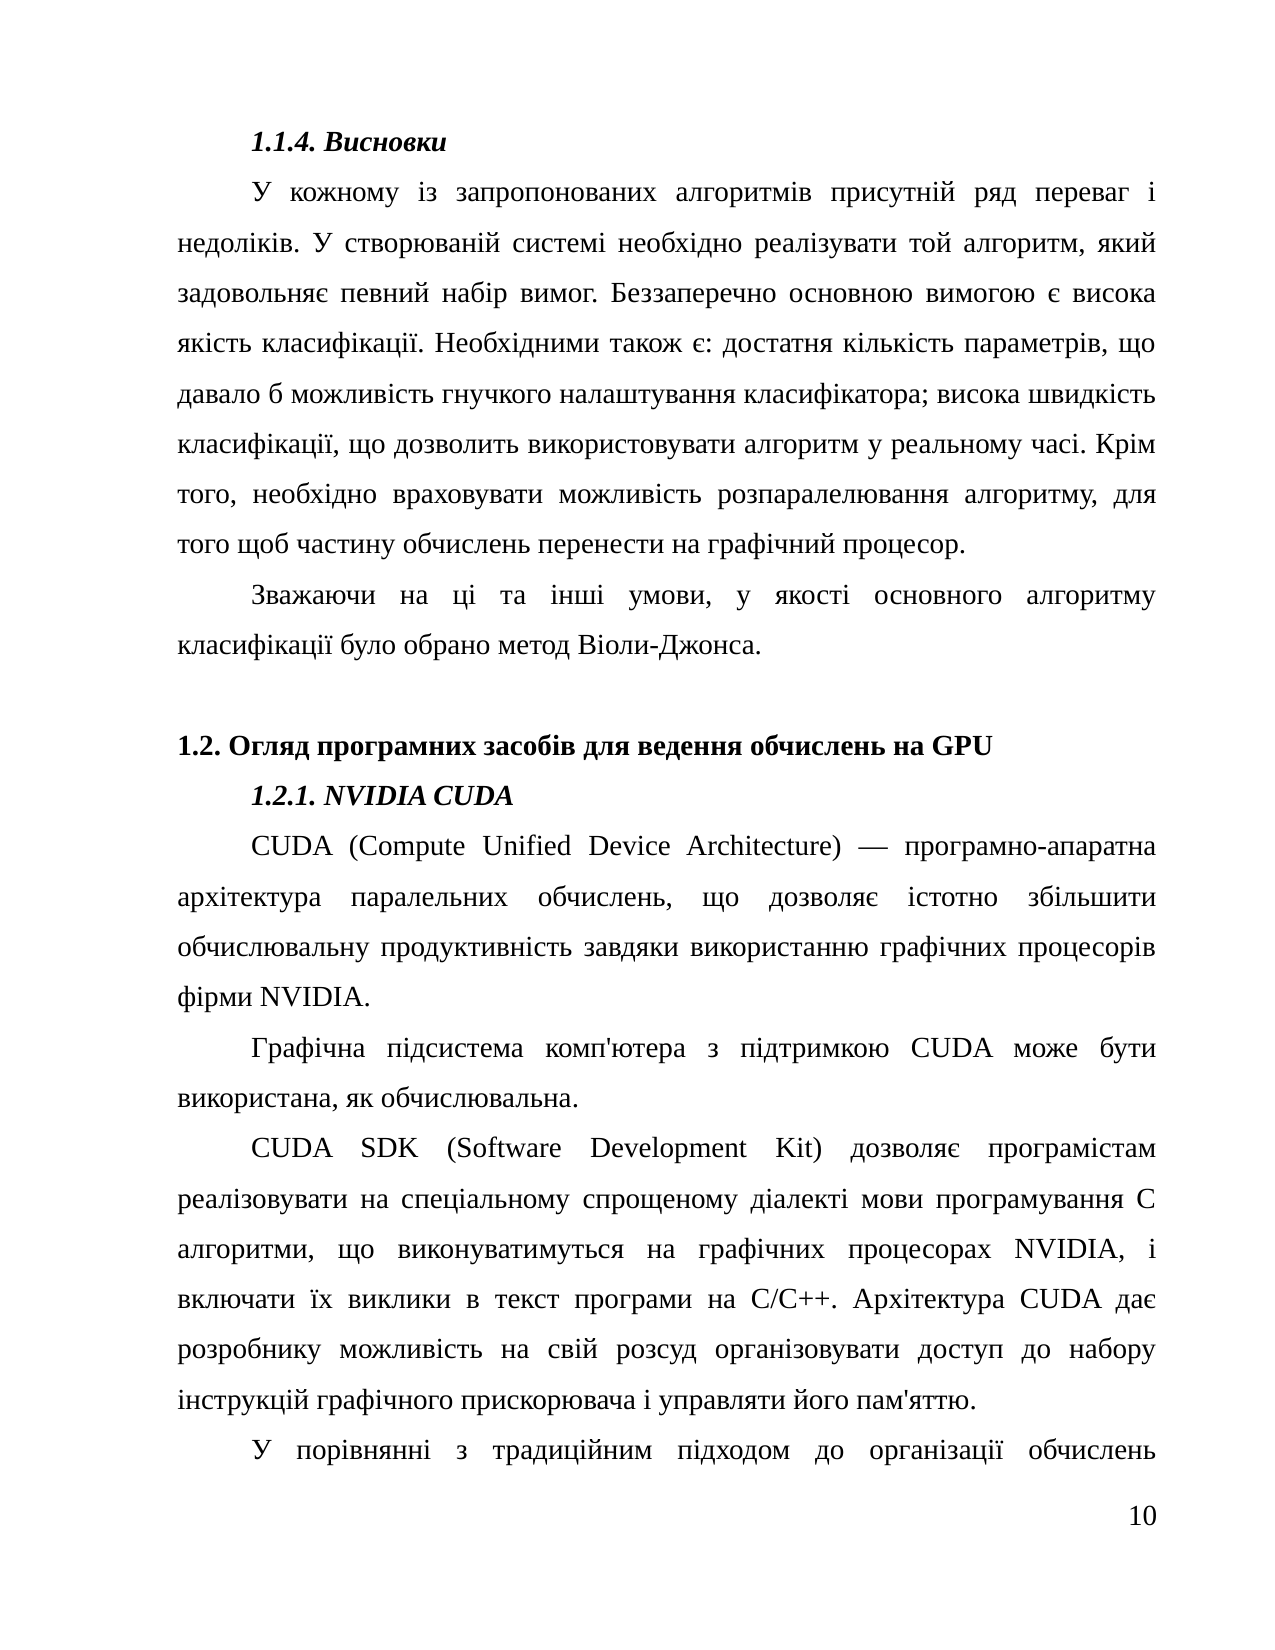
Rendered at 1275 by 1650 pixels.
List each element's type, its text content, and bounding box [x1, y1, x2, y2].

text У кожному із запропонованих алгоритмів присутній ряд переваг і недоліків. У створюваній системі необхідно реалізувати той алгоритм, який задовольняє певний набір вимог. Беззаперечно основною вимогою є висока якість класифікації. Необхідними також є: достатня кількість параметрів, що давало б можливість гнучкого налаштування класифікатора; висока швидкість класифікації, що дозволить використовувати алгоритм у реальному часі. Крім того, необхідно враховувати можливість розпаралелювання алгоритму, для того щоб частину обчислень перенести на графічний процесор. [177, 174, 1157, 560]
text Графічна підсистема комп'ютера з підтримкою CUDA може бути використана, як обчислювальна. [177, 1030, 1157, 1114]
text У порівнянні з традиційним підходом до організації обчислень [177, 1432, 1157, 1466]
text CUDA (Compute Unified Device Architecture) — програмно-апаратна архітектура паралельних обчислень, що дозволяє істотно збільшити обчислювальну продуктивність завдяки використанню графічних процесорів фірми NVIDIA. [177, 828, 1157, 1013]
text 1.2.1. NVIDIA CUDA [177, 778, 1157, 812]
text Зважаючи на ці та інші умови, у якості основного алгоритму класифікації було обрано метод Віоли-Джонса. [177, 577, 1157, 661]
text CUDA SDK (Software Development Kit) дозволяє програмістам реалізовувати на спеціальному спрощеному діалекті мови програмування C алгоритми, що виконуватимуться на графічних процесорах NVIDIA, і включати їх виклики в текст програми на C/C++. Архітектура CUDA дає розробнику можливість на свій розсуд організовувати доступ до набору інструкцій графічного прискорювача і управляти його пам'яттю. [177, 1130, 1157, 1416]
text 1.1.4. Висновки [177, 124, 1157, 158]
subtitle 1.2. Огляд програмних засобів для ведення обчислень на GPU [177, 728, 1157, 761]
